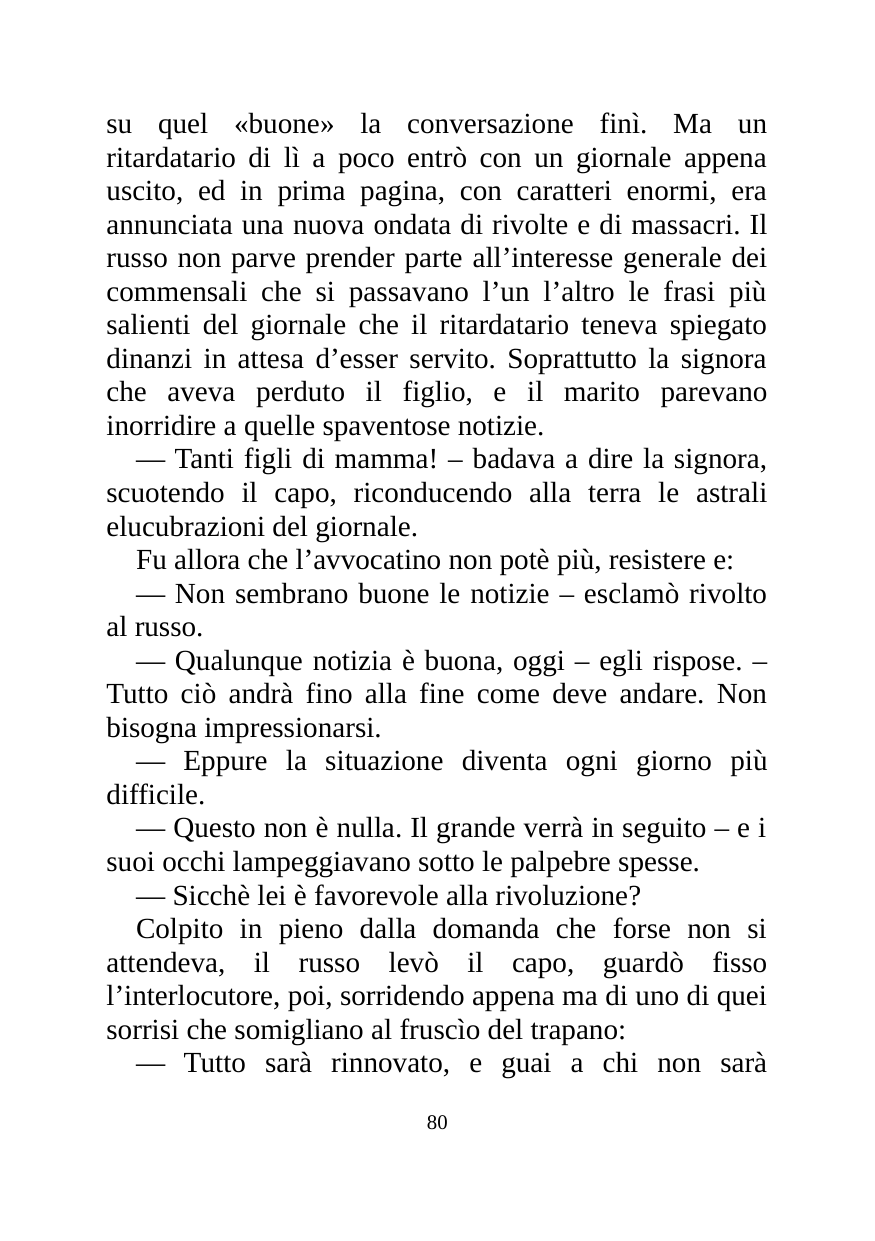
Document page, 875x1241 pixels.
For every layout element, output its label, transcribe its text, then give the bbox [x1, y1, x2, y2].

text Fu allora che l’avvocatino non potè più, resistere e: [106, 542, 768, 576]
text su quel «buone» la conversazione finì. Ma un ritardatario di lì a poco entrò con un giornale appena uscito, ed in prima pagina, con caratteri enormi, era annunciata una nuova ondata di rivolte e di massacri. Il russo non parve prender parte all’interesse generale dei commensali che si passavano l’un l’altro le frasi più salienti del giornale che il ritardatario teneva spiegato dinanzi in attesa d’esser servito. Soprattutto la signora che aveva perduto il figlio, e il marito parevano inorridire a quelle spaventose notizie. [106, 106, 768, 442]
text — Qualunque notizia è buona, oggi – egli rispose. – Tutto ciò andrà fino alla fine come deve andare. Non bisogna impressionarsi. [106, 643, 768, 743]
text — Tanti figli di mamma! – badava a dire la signora, scuotendo il capo, riconducendo alla terra le astrali elucubrazioni del giornale. [106, 442, 768, 542]
text — Tutto sarà rinnovato, e guai a chi non sarà [106, 1045, 768, 1079]
text — Non sembrano buone le notizie – esclamò rivolto al russo. [106, 576, 768, 643]
text — Eppure la situazione diventa ogni giorno più difficile. [106, 743, 768, 811]
text Colpito in pieno dalla domanda che forse non si attendeva, il russo levò il capo, guardò fisso l’interlocutore, poi, sorridendo appena ma di uno di quei sorrisi che somigliano al fruscìo del trapano: [106, 911, 768, 1045]
text — Questo non è nulla. Il grande verrà in seguito – e i suoi occhi lampeggiavano sotto le palpebre spesse. [106, 811, 768, 878]
text — Sicchè lei è favorevole alla rivoluzione? [106, 878, 768, 911]
